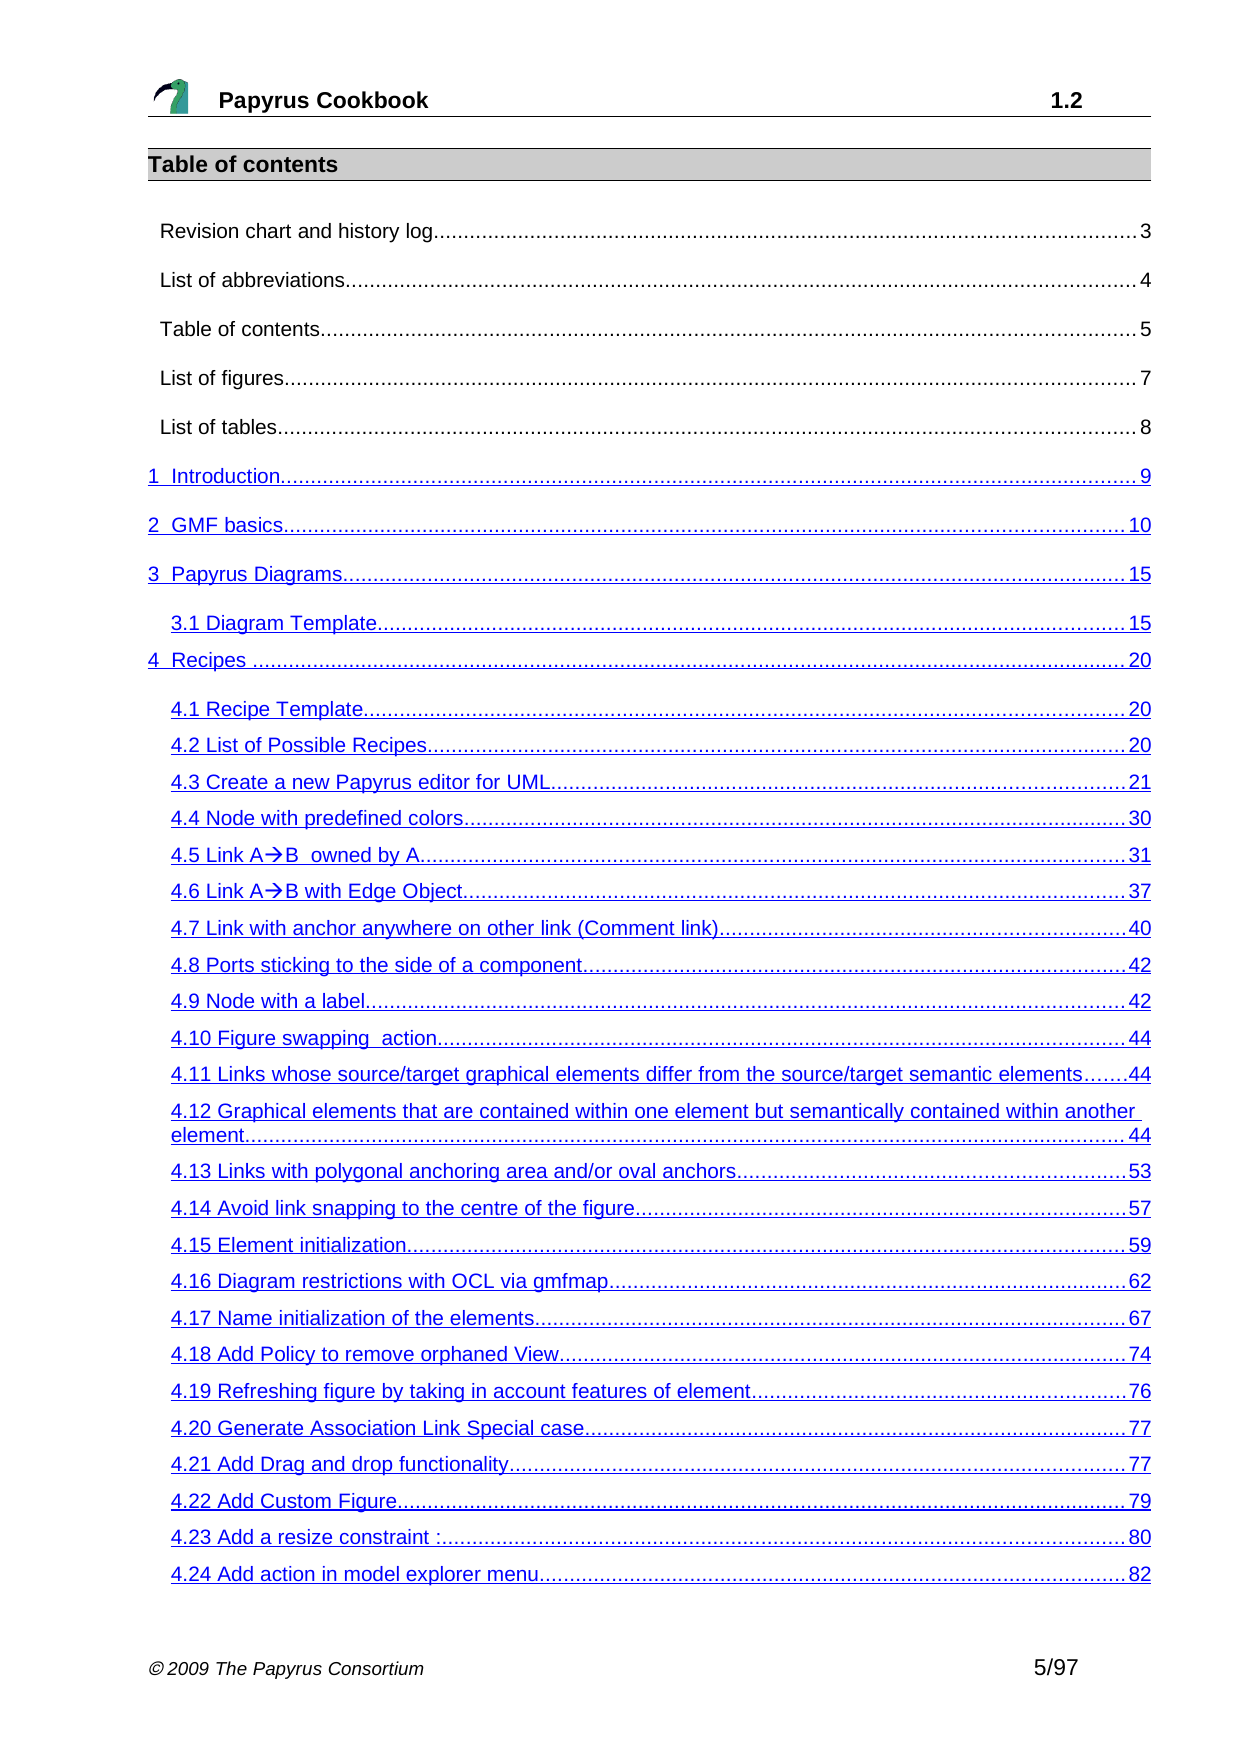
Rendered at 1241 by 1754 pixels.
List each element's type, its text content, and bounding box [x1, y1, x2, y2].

text 1 Introduction 9 [148, 464, 1151, 485]
text 4.17 Name initialization of the elements 67 [171, 1306, 1151, 1327]
text 4.18 Add Policy to remove orphaned View 74 [171, 1342, 1151, 1363]
text 4.21 Add Drag and drop functionality 77 [171, 1452, 1151, 1473]
text 4.13 Links with polygonal anchoring area and/or oval anchors 53 [171, 1159, 1151, 1180]
text 3.1 Diagram Template 15 [171, 611, 1151, 632]
text 4.3 Create a new Papyrus editor for UML 21 [171, 770, 1151, 791]
text 4.2 List of Possible Recipes 20 [171, 733, 1151, 754]
text 3 Papyrus Diagrams 15 [148, 562, 1151, 583]
text 4.10 Figure swapping action 44 [171, 1026, 1151, 1047]
text 4 Recipes 20 [148, 648, 1151, 668]
text 4.12 Graphical elements that are contained within one element but semantically contained within another element 44 [171, 1099, 1151, 1144]
text 4.8 Ports sticking to the side of a component 42 [171, 953, 1151, 973]
text 4.4 Node with predefined colors 30 [171, 806, 1151, 827]
text Table of contents 5 [148, 317, 1151, 341]
text 2 GMF basics 10 [148, 513, 1151, 534]
text Revision chart and history log 3 [148, 218, 1151, 243]
text 4.7 Link with anchor anywhere on other link (Comment link) 40 [171, 916, 1151, 937]
text 4.5 Link AB owned by A 31 [171, 843, 1151, 864]
text 4.16 Diagram restrictions with OCL via gmfmap 62 [171, 1269, 1151, 1290]
picture [153, 79, 189, 114]
text 4.20 Generate Association Link Special case 77 [171, 1415, 1151, 1436]
text 4.22 Add Custom Figure 79 [171, 1488, 1151, 1509]
text 4.23 Add a resize constraint : 80 [171, 1525, 1151, 1546]
text 4.14 Avoid link snapping to the centre of the figure 57 [171, 1196, 1151, 1217]
text 4.9 Node with a label 42 [171, 989, 1151, 1010]
text 4.11 Links whose source/target graphical elements differ from the source/target semantic elements 44 [171, 1062, 1151, 1083]
text 4.24 Add action in model explorer menu 82 [171, 1562, 1151, 1583]
subtitle Table of contents [148, 149, 1151, 180]
text List of tables 8 [148, 415, 1151, 439]
text List of figures 7 [148, 366, 1151, 390]
text List of abbreviations 4 [148, 268, 1151, 292]
text 4.19 Refreshing figure by taking in account features of element 76 [171, 1379, 1151, 1400]
text 4.1 Recipe Template 20 [171, 697, 1151, 718]
text 4.6 Link AB with Edge Object 37 [171, 879, 1151, 900]
text 4.15 Element initialization 59 [171, 1233, 1151, 1253]
